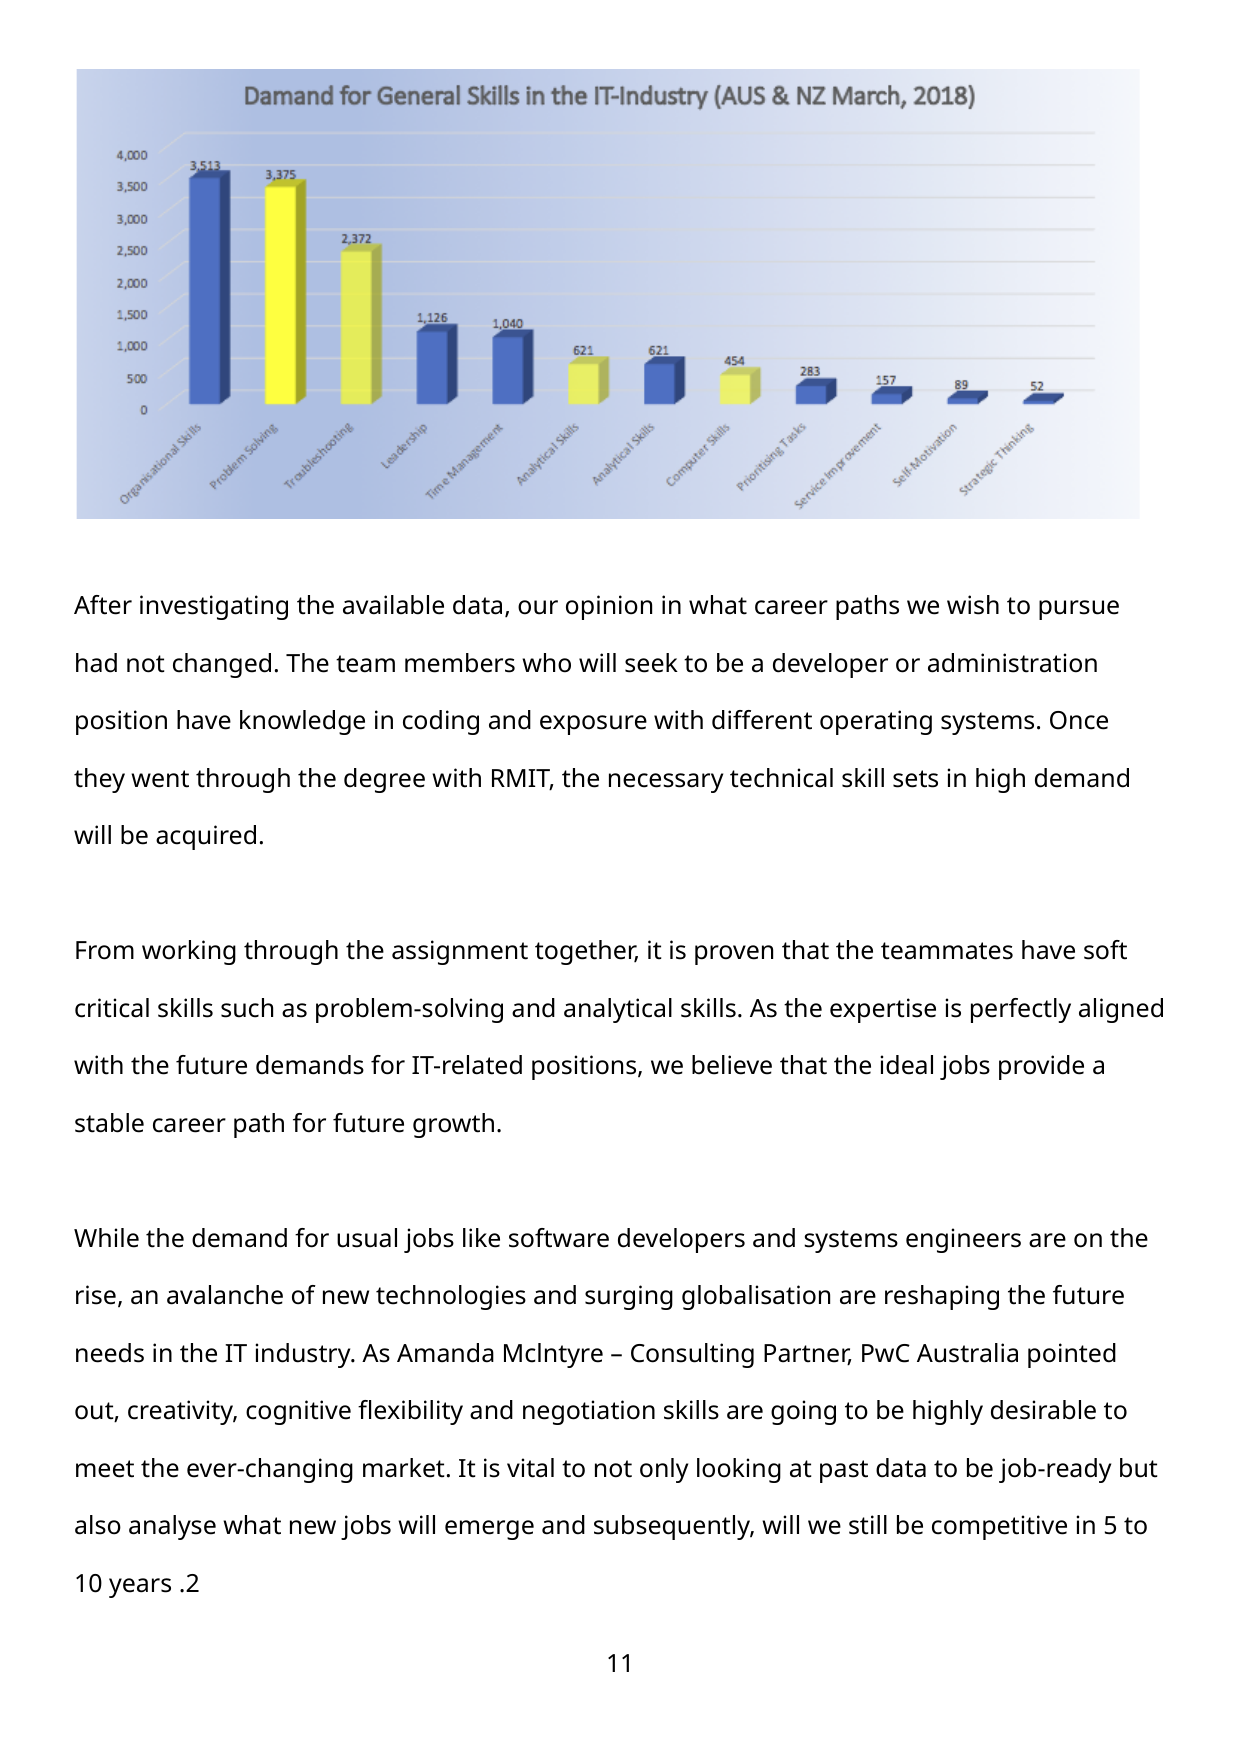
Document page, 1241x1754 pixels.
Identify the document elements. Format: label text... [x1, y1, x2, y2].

text While the demand for usual jobs like software developers and systems engineers are on the rise, an avalanche of new technologies and surging globalisation are reshaping the future needs in the IT industry. As Amanda Mclntyre – Consulting Partner, PwC Australia pointed out, creativity, cognitive flexibility and negotiation skills are going to be highly desirable to meet the ever-changing market. It is vital to not only looking at past data to be job-ready but also analyse what new jobs will emerge and subsequently, will we still be competitive in 5 to 10 years .2 [74, 1217, 1166, 1599]
text From working through the assignment together, it is proven that the teammates have soft critical skills such as problem-solving and analytical skills. As the expertise is perfectly aligned with the future demands for IT-related positions, we believe that the ideal jobs provide a stable career path for future growth. [74, 929, 1166, 1139]
picture [76, 69, 1140, 519]
text After investigating the available data, our opinion in what career paths we wish to pursue had not changed. The team members who will seek to be a developer or administration position have knowledge in coding and exposure with different operating systems. Once they went through the degree with RMIT, the necessary technical skill sets in high demand will be acquired. [74, 584, 1166, 852]
